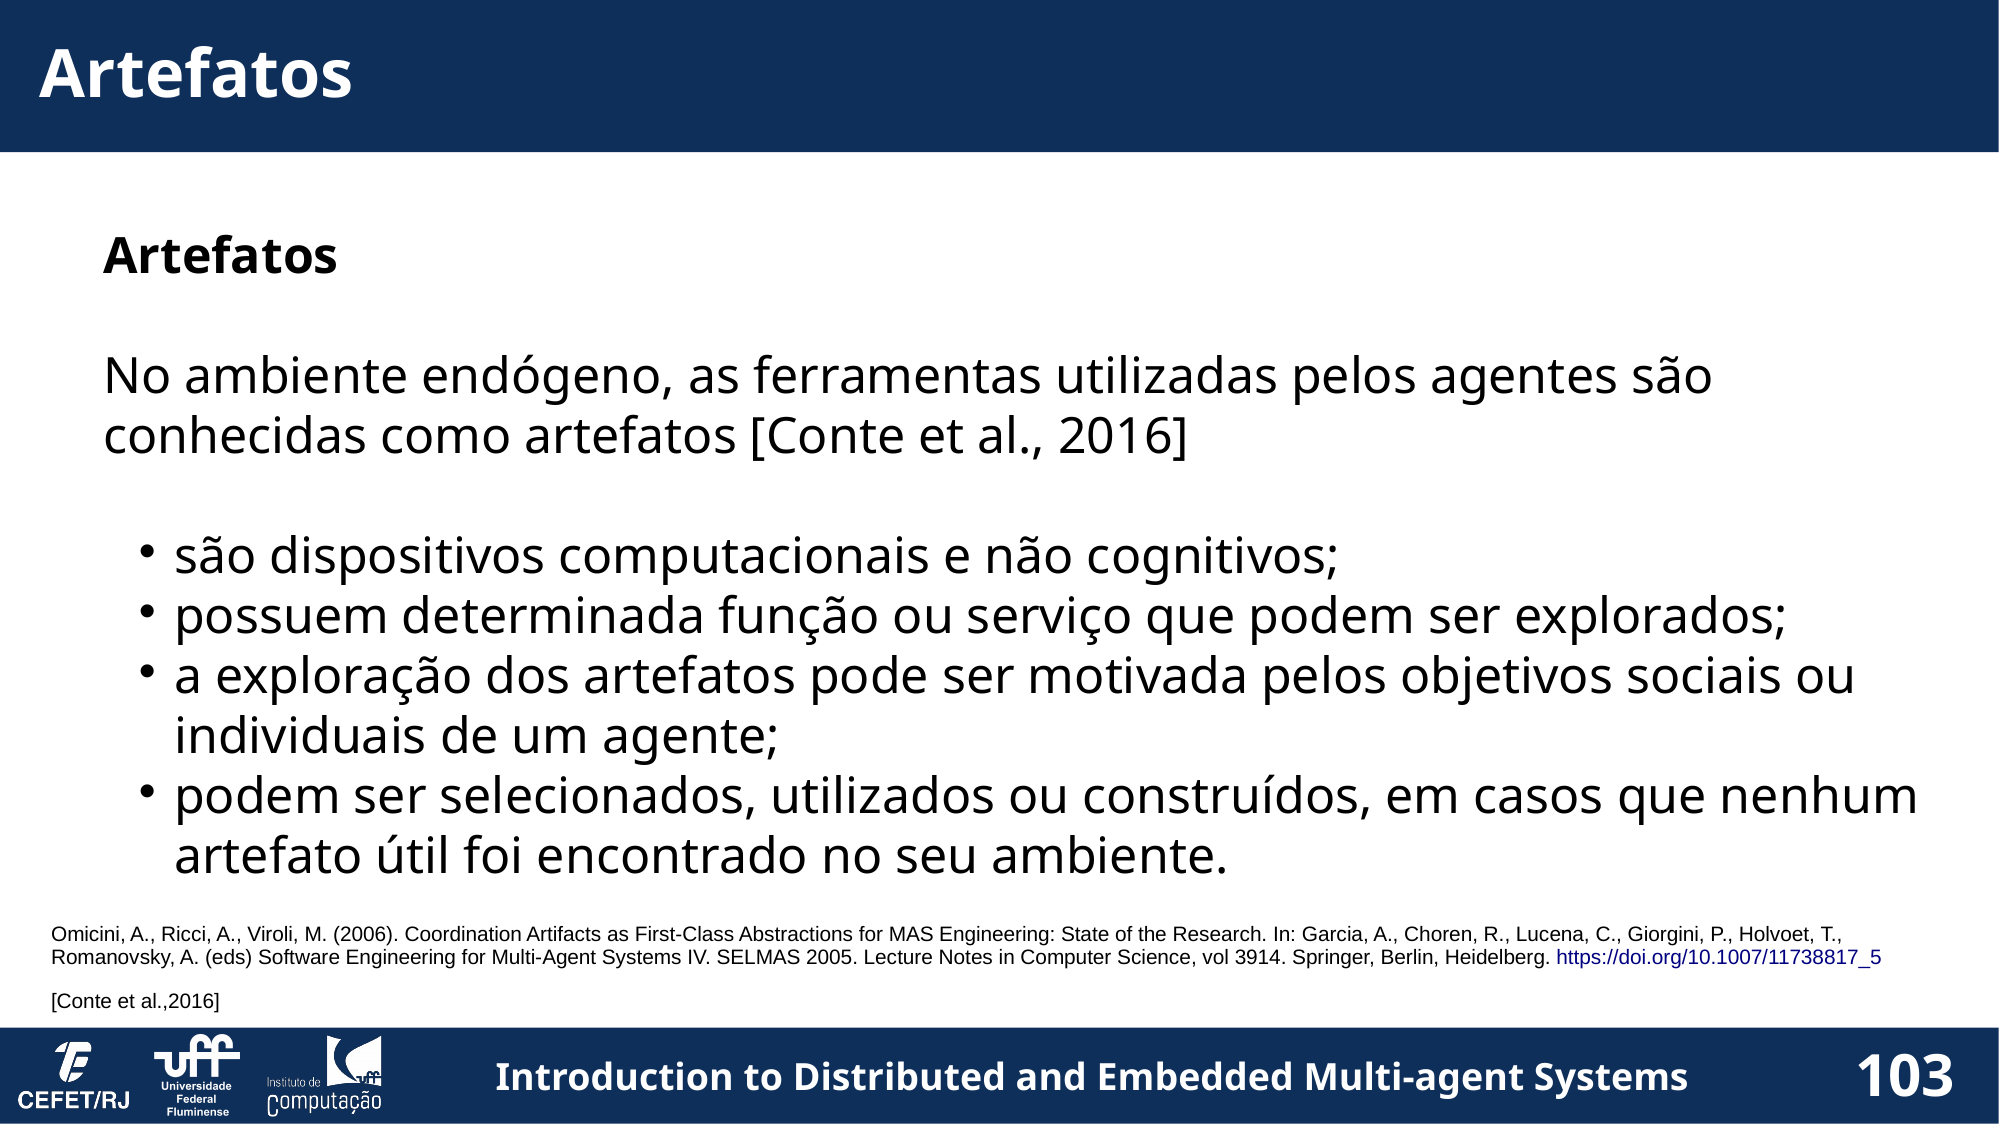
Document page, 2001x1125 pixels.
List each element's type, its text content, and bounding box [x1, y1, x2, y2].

picture [18, 1021, 129, 1125]
text_box Artefatos No ambiente endógeno, as ferramentas utilizadas pelos agentes são conhecidas como artefatos [Conte et al., 2016] são dispositivos computacionais e não cognitivos; possuem determinada função ou serviço que podem ser explorados; a exploração dos artefatos pode ser motivada pelos objetivos sociais ou individuais de um agente; podem ser selecionados, utilizados ou construídos, em casos que nenhum artefato útil foi encontrado no seu ambiente. [88, 216, 1947, 892]
text_box Omicini, A., Ricci, A., Viroli, M. (2006). Coordination Artifacts as First-Class Abstractions for MAS Engineering: State of the Research. In: Garcia, A., Choren, R., Lucena, C., Giorgini, P., Holvoet, T., Romanovsky, A. (eds) Software Engineering for Multi-Agent Systems IV. SELMAS 2005. Lecture Notes in Computer Science, vol 3914. Springer, Berlin, Heidelberg. https://doi.org/10.1007/11738817_5 [Conte et al.,2016] [36, 915, 1949, 1021]
text_box Artefatos [25, 23, 1999, 119]
picture [265, 1033, 383, 1117]
picture [153, 1033, 241, 1121]
